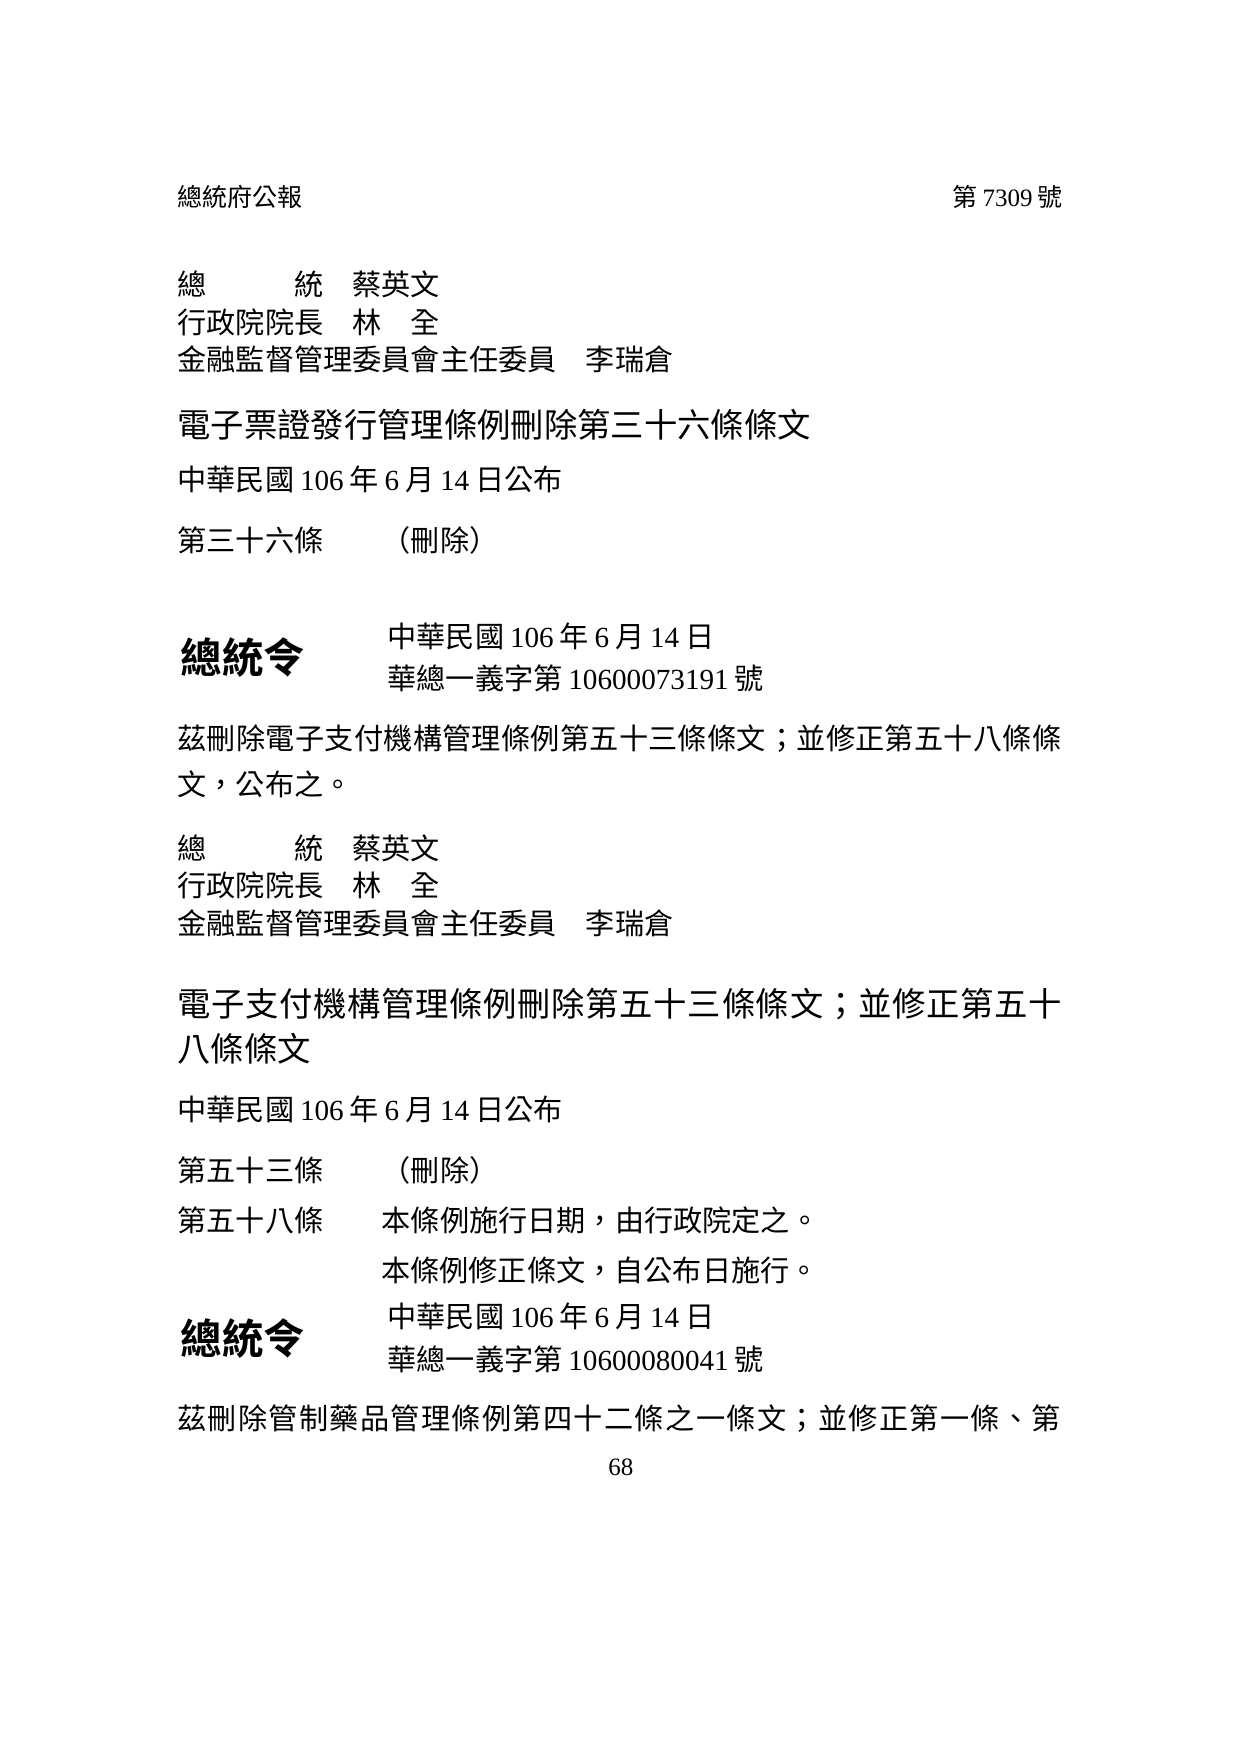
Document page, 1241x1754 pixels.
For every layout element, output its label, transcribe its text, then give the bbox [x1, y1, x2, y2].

text 茲刪除管制藥品管理條例第四十二條之一條文；並修正第一條、第 [177, 1393, 1064, 1439]
text 中華民國106年6月14日公布 [177, 1083, 1064, 1129]
text 總 統 蔡英文 [177, 266, 1064, 303]
text 金融監督管理委員會主任委員 李瑞倉 [177, 904, 1064, 942]
text 行政院院長 林 全 [177, 867, 1064, 904]
table_header 中華民國106年6月14日 華總一義字第10600073191號 [384, 611, 880, 700]
table_header 中華民國106年6月14日 華總一義字第10600080041號 [384, 1292, 880, 1380]
text 金融監督管理委員會主任委員 李瑞倉 [177, 341, 1064, 378]
table_header 總統令 [177, 611, 384, 700]
text 電子票證發行管理條例刪除第三十六條條文 [177, 401, 1064, 447]
text 中華民國106年6月14日公布 [177, 454, 1064, 500]
text 第五十三條 （刪除） [177, 1142, 1064, 1192]
text 總 統 蔡英文 [177, 829, 1064, 867]
table_header 總統令 [177, 1292, 384, 1380]
text 第五十八條 本條例施行日期，由行政院定之。 [177, 1192, 1064, 1242]
text 茲刪除電子支付機構管理條例第五十三條條文；並修正第五十八條條文，公布之。 [177, 713, 1064, 804]
text 電子支付機構管理條例刪除第五十三條條文；並修正第五十八條條文 [177, 979, 1064, 1071]
text 行政院院長 林 全 [177, 303, 1064, 341]
text 第三十六條 （刪除） [177, 512, 1064, 561]
text 本條例修正條文，自公布日施行。 [325, 1242, 1064, 1292]
